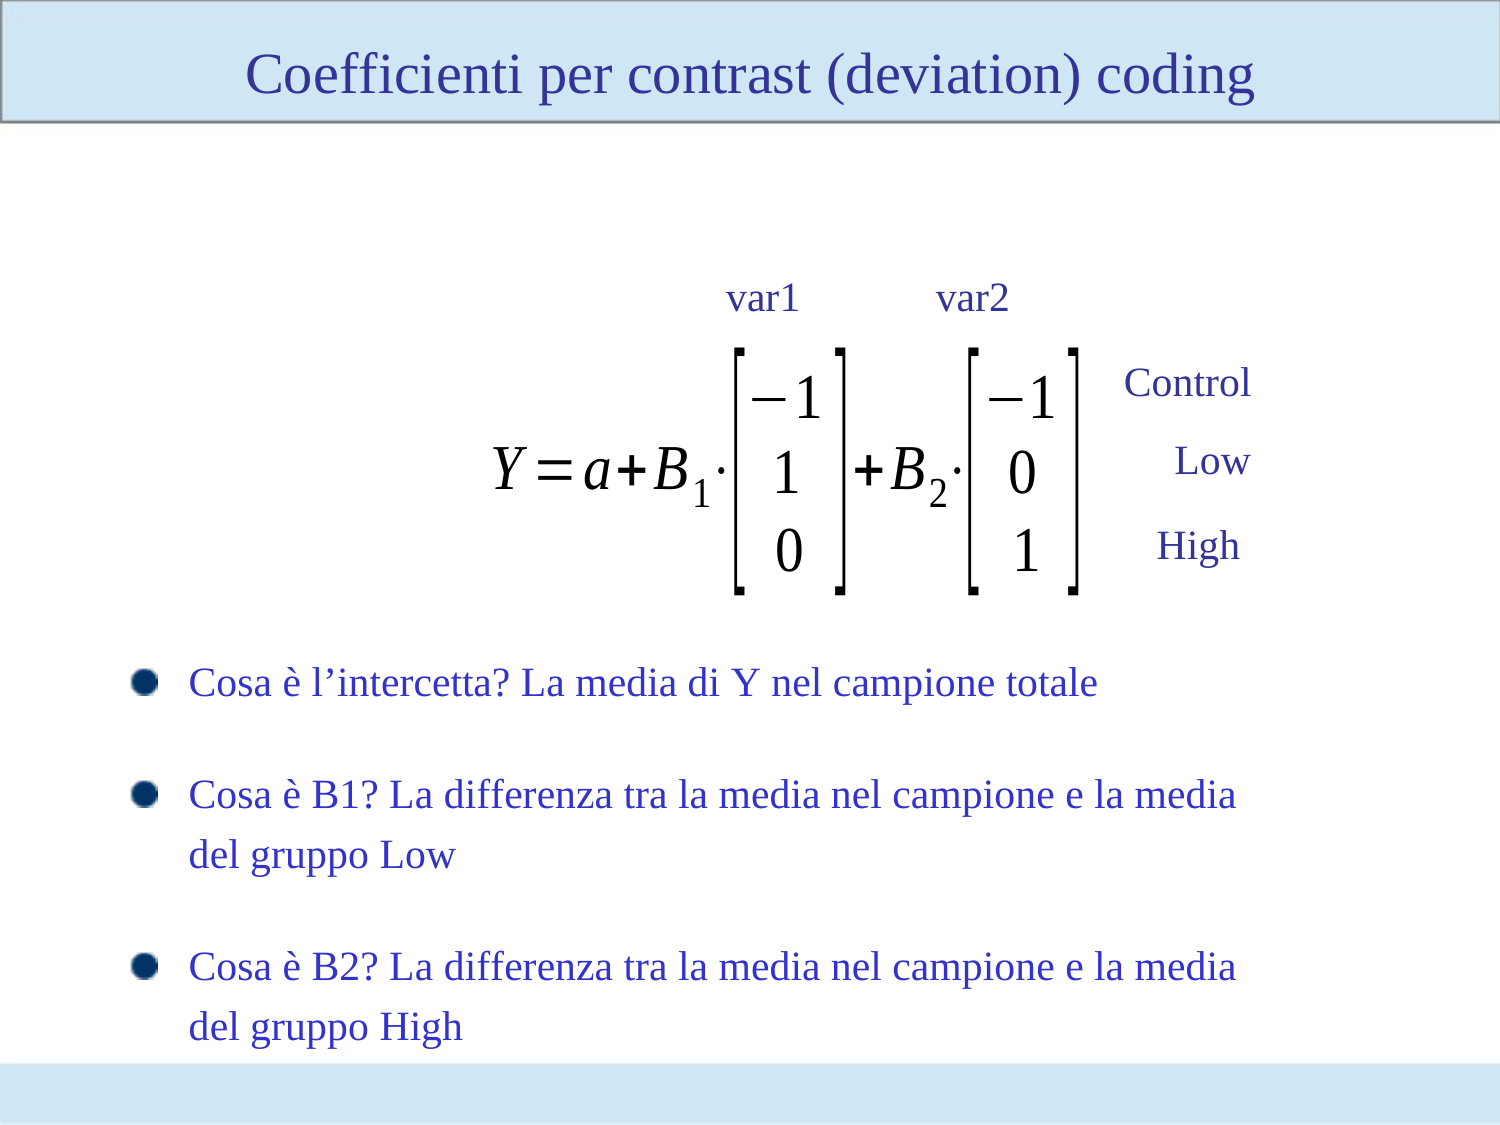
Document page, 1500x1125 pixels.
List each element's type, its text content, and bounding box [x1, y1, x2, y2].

picture [127, 777, 158, 808]
picture [0, 0, 1500, 1125]
text_box Cosa è l’intercetta? La media di Y nel campione totale Cosa è B1? La differenza tra la media nel campione e la media del gruppo Low Cosa è B2? La differenza tra la media nel campione e la media del gruppo High [112, 637, 1288, 1125]
picture [127, 665, 158, 696]
text_box Control [1109, 347, 1267, 413]
text_box Low [1159, 425, 1266, 491]
text_box var1 [711, 262, 816, 328]
chart [477, 343, 1103, 598]
title Coefficienti per contrast (deviation) coding [226, 0, 1276, 148]
text_box var2 [920, 262, 1026, 328]
picture [127, 949, 158, 980]
text_box High [1141, 509, 1256, 576]
